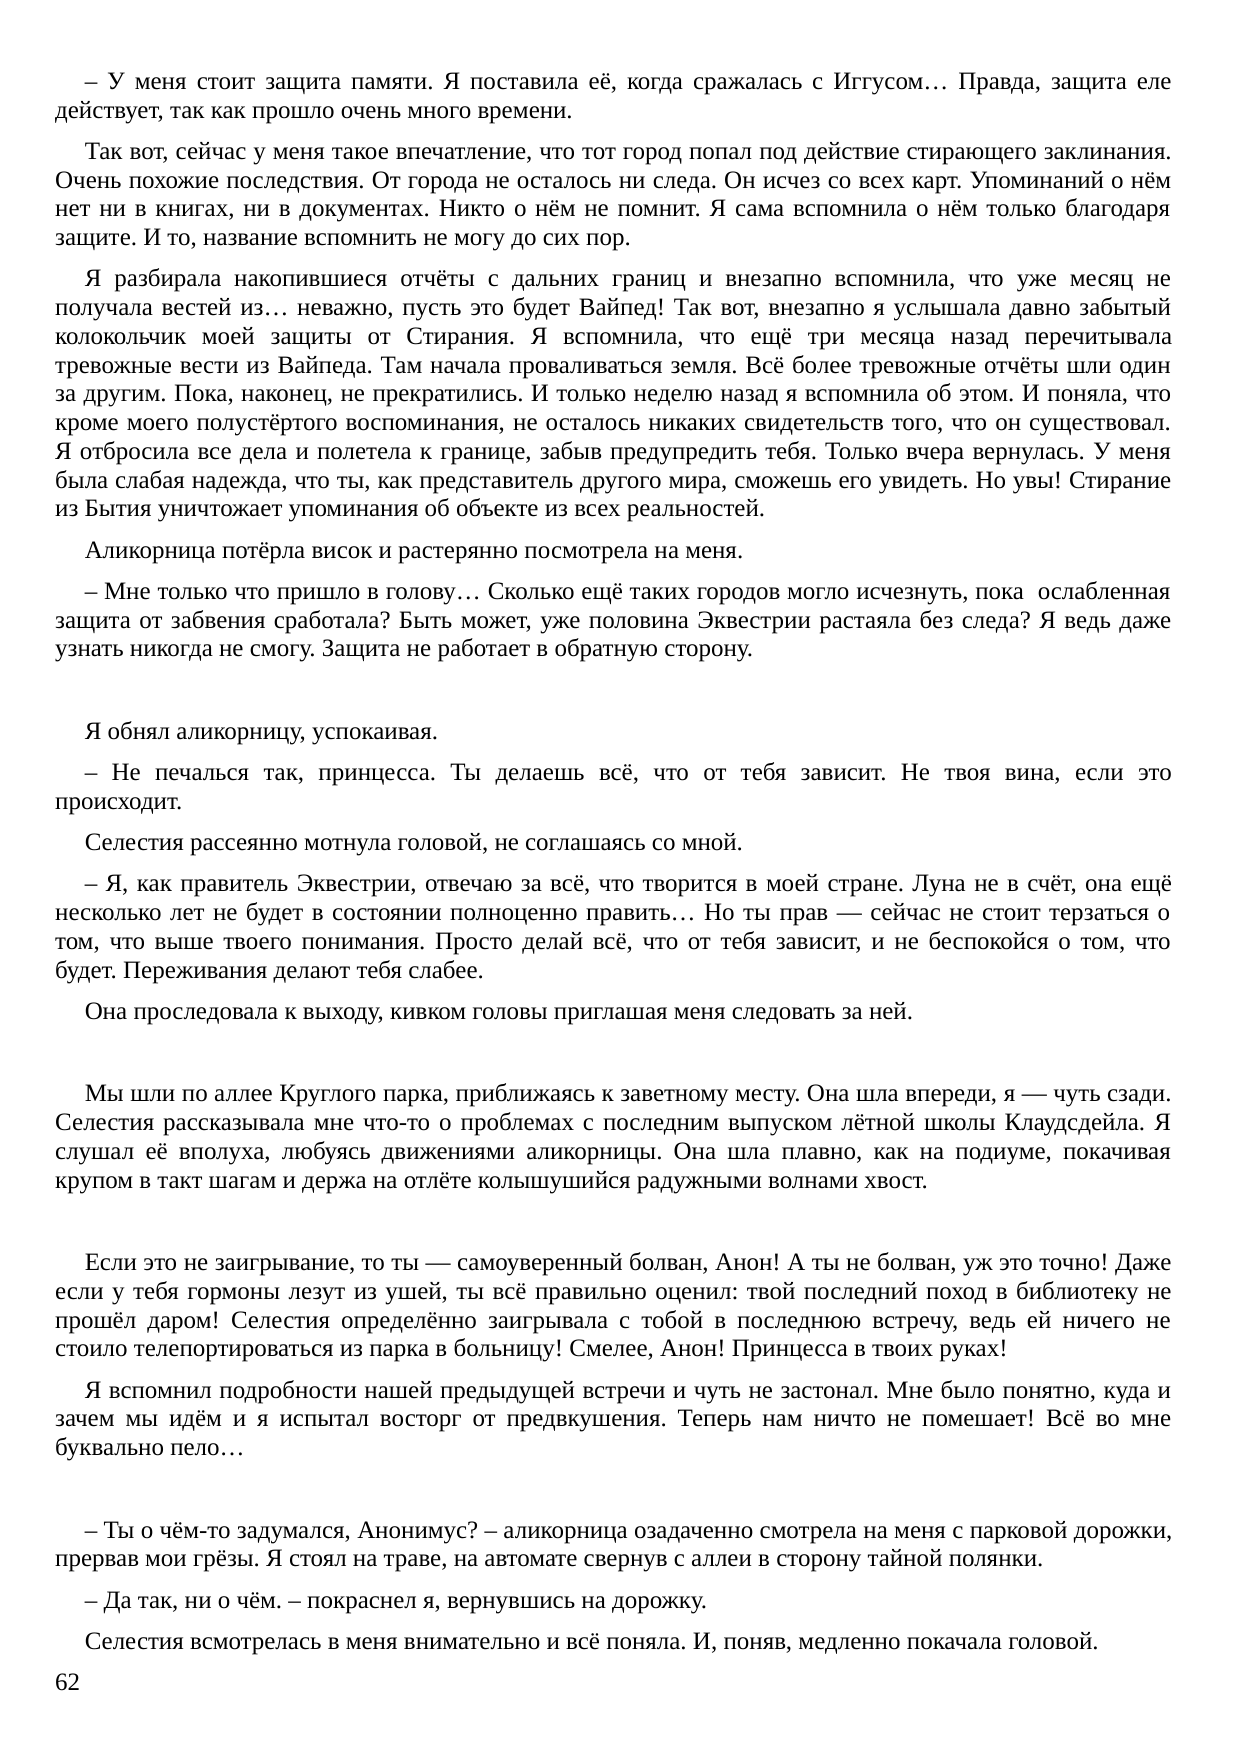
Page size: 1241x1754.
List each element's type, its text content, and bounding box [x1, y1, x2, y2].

text – Мне только что пришло в голову… Сколько ещё таких городов могло исчезнуть, пока ослабленная защита от забвения сработала? Быть может, уже половина Эквестрии растаяла без следа? Я ведь даже узнать никогда не смогу. Защита не работает в обратную сторону. [55, 576, 1173, 662]
text Аликорница потёрла висок и растерянно посмотрела на меня. [55, 535, 1173, 563]
text – Я, как правитель Эквестрии, отвечаю за всё, что творится в моей стране. Луна не в счёт, она ещё несколько лет не будет в состоянии полноценно править… Но ты прав — сейчас не стоит терзаться о том, что выше твоего понимания. Просто делай всё, что от тебя зависит, и не беспокойся о том, что будет. Переживания делают тебя слабее. [55, 868, 1173, 983]
text Я разбирала накопившиеся отчёты с дальних границ и внезапно вспомнила, что уже месяц не получала вестей из… неважно, пусть это будет Вайпед! Так вот, внезапно я услышала давно забытый колокольчик моей защиты от Стирания. Я вспомнила, что ещё три месяца назад перечитывала тревожные вести из Вайпеда. Там начала проваливаться земля. Всё более тревожные отчёты шли один за другим. Пока, наконец, не прекратились. И только неделю назад я вспомнила об этом. И поняла, что кроме моего полустёртого воспоминания, не осталось никаких свидетельств того, что он существовал. Я отбросила все дела и полетела к границе, забыв предупредить тебя. Только вчера вернулась. У меня была слабая надежда, что ты, как представитель другого мира, сможешь его увидеть. Но увы! Стирание из Бытия уничтожает упоминания об объекте из всех реальностей. [55, 263, 1173, 522]
text Так вот, сейчас у меня такое впечатление, что тот город попал под действие стирающего заклинания. Очень похожие последствия. От города не осталось ни следа. Он исчез со всех карт. Упоминаний о нём нет ни в книгах, ни в документах. Никто о нём не помнит. Я сама вспомнила о нём только благодаря защите. И то, название вспомнить не могу до сих пор. [55, 136, 1173, 251]
text Я вспомнил подробности нашей предыдущей встречи и чуть не застонал. Мне было понятно, куда и зачем мы идём и я испытал восторг от предвкушения. Теперь нам ничто не помешает! Всё во мне буквально пело… [55, 1375, 1173, 1461]
text Если это не заигрывание, то ты — самоуверенный болван, Анон! А ты не болван, уж это точно! Даже если у тебя гормоны лезут из ушей, ты всё правильно оценил: твой последний поход в библиотеку не прошёл даром! Селестия определённо заигрывала с тобой в последнюю встречу, ведь ей ничего не стоило телепортироваться из парка в больницу! Смелее, Анон! Принцесса в твоих руках! [55, 1247, 1173, 1362]
text Селестия всмотрелась в меня внимательно и всё поняла. И, поняв, медленно покачала головой. [55, 1626, 1173, 1655]
text Она проследовала к выходу, кивком головы приглашая меня следовать за ней. [55, 996, 1173, 1025]
text Я обнял аликорницу, успокаивая. [55, 716, 1173, 745]
text Мы шли по аллее Круглого парка, приближаясь к заветному месту. Она шла впереди, я — чуть cзади. Селестия рассказывала мне что-то о проблемах с последним выпуском лётной школы Клаудсдейла. Я слушал её вполуха, любуясь движениями аликорницы. Она шла плавно, как на подиуме, покачивая крупом в такт шагам и держа на отлёте колышушийся радужными волнами хвост. [55, 1078, 1173, 1193]
text – У меня стоит защита памяти. Я поставила её, когда сражалась с Иггусом… Правда, защита еле действует, так как прошло очень много времени. [55, 66, 1173, 123]
text – Не печалься так, принцесса. Ты делаешь всё, что от тебя зависит. Не твоя вина, если это происходит. [55, 757, 1173, 815]
text – Ты о чём-то задумался, Анонимус? – аликорница озадаченно смотрела на меня с парковой дорожки, прервав мои грёзы. Я стоял на траве, на автомате свернув с аллеи в сторону тайной полянки. [55, 1515, 1173, 1572]
text – Да так, ни о чём. – покраснел я, вернувшись на дорожку. [55, 1585, 1173, 1613]
text Селестия рассеянно мотнула головой, не соглашаясь со мной. [55, 827, 1173, 856]
